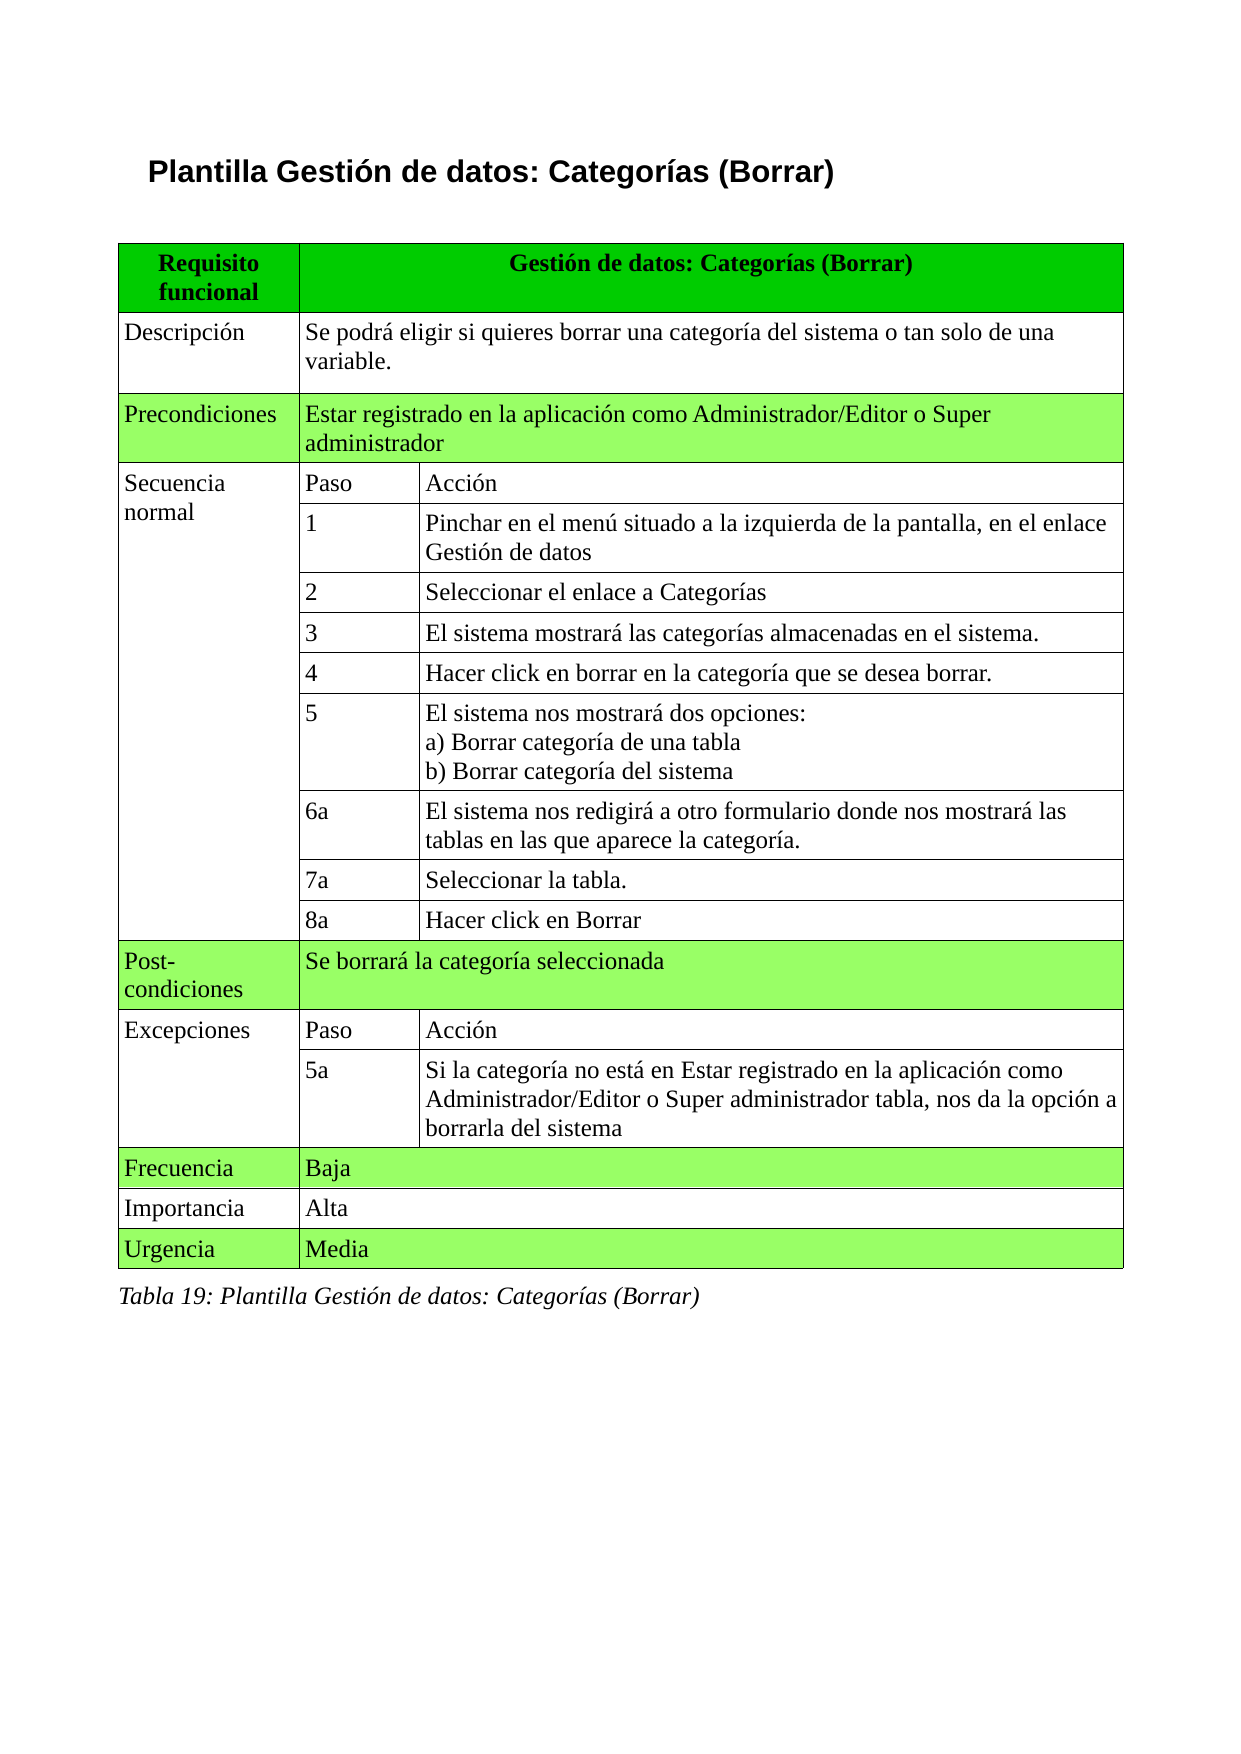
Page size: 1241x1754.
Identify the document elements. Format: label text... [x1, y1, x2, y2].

table_cell 2 [300, 573, 419, 612]
table_cell Paso [300, 463, 419, 502]
table_header Requisito funcional [119, 244, 299, 312]
table_cell Urgencia [119, 1229, 299, 1268]
table_cell Si la categoría no está en Estar registrado en la aplicación como Administrador/Editor o Super administrador tabla, nos da la opción a borrarla del sistema [420, 1050, 1123, 1147]
table_cell 1 [300, 504, 419, 572]
table_cell Alta [300, 1189, 1123, 1228]
table_cell Precondiciones [119, 394, 299, 462]
table_cell 8a [300, 901, 419, 940]
table_cell Pinchar en el menú situado a la izquierda de la pantalla, en el enlace Gestión de datos [420, 504, 1123, 572]
table_cell Importancia [119, 1189, 299, 1228]
table_cell Descripción [119, 313, 299, 393]
table_cell El sistema nos mostrará dos opciones: a) Borrar categoría de una tabla b) Borrar categoría del sistema [420, 694, 1123, 790]
table_cell Paso [300, 1010, 419, 1049]
table_cell 5 [300, 694, 419, 790]
table_cell 5a [300, 1050, 419, 1147]
table_cell 4 [300, 653, 419, 692]
table_cell 7a [300, 860, 419, 900]
table_cell Hacer click en Borrar [420, 901, 1123, 940]
table_cell Acción [420, 1010, 1123, 1049]
subtitle Plantilla Gestión de datos: Categorías (Borrar) [148, 153, 1122, 189]
table_header Gestión de datos: Categorías (Borrar) [300, 244, 1123, 312]
table_cell Hacer click en borrar en la categoría que se desea borrar. [420, 653, 1123, 692]
table_cell El sistema mostrará las categorías almacenadas en el sistema. [420, 613, 1123, 652]
table_cell Seleccionar la tabla. [420, 860, 1123, 900]
table_cell Baja [300, 1148, 1123, 1187]
table_cell Seleccionar el enlace a Categorías [420, 573, 1123, 612]
table_cell Acción [420, 463, 1123, 502]
table_cell Post-condiciones [119, 941, 299, 1009]
text Tabla 19: Plantilla Gestión de datos: Categorías (Borrar) [118, 1281, 1122, 1309]
table_cell Frecuencia [119, 1148, 299, 1187]
table_cell 3 [300, 613, 419, 652]
table_cell 6a [300, 791, 419, 859]
table_cell El sistema nos redigirá a otro formulario donde nos mostrará las tablas en las que aparece la categoría. [420, 791, 1123, 859]
table_cell Media [300, 1229, 1123, 1268]
table_cell Estar registrado en la aplicación como Administrador/Editor o Super administrador [300, 394, 1123, 462]
table_cell Se borrará la categoría seleccionada [300, 941, 1123, 1009]
table_cell Excepciones [119, 1010, 299, 1147]
table_cell Secuencia normal [119, 463, 299, 940]
table_cell Se podrá eligir si quieres borrar una categoría del sistema o tan solo de una variable. [300, 313, 1123, 393]
